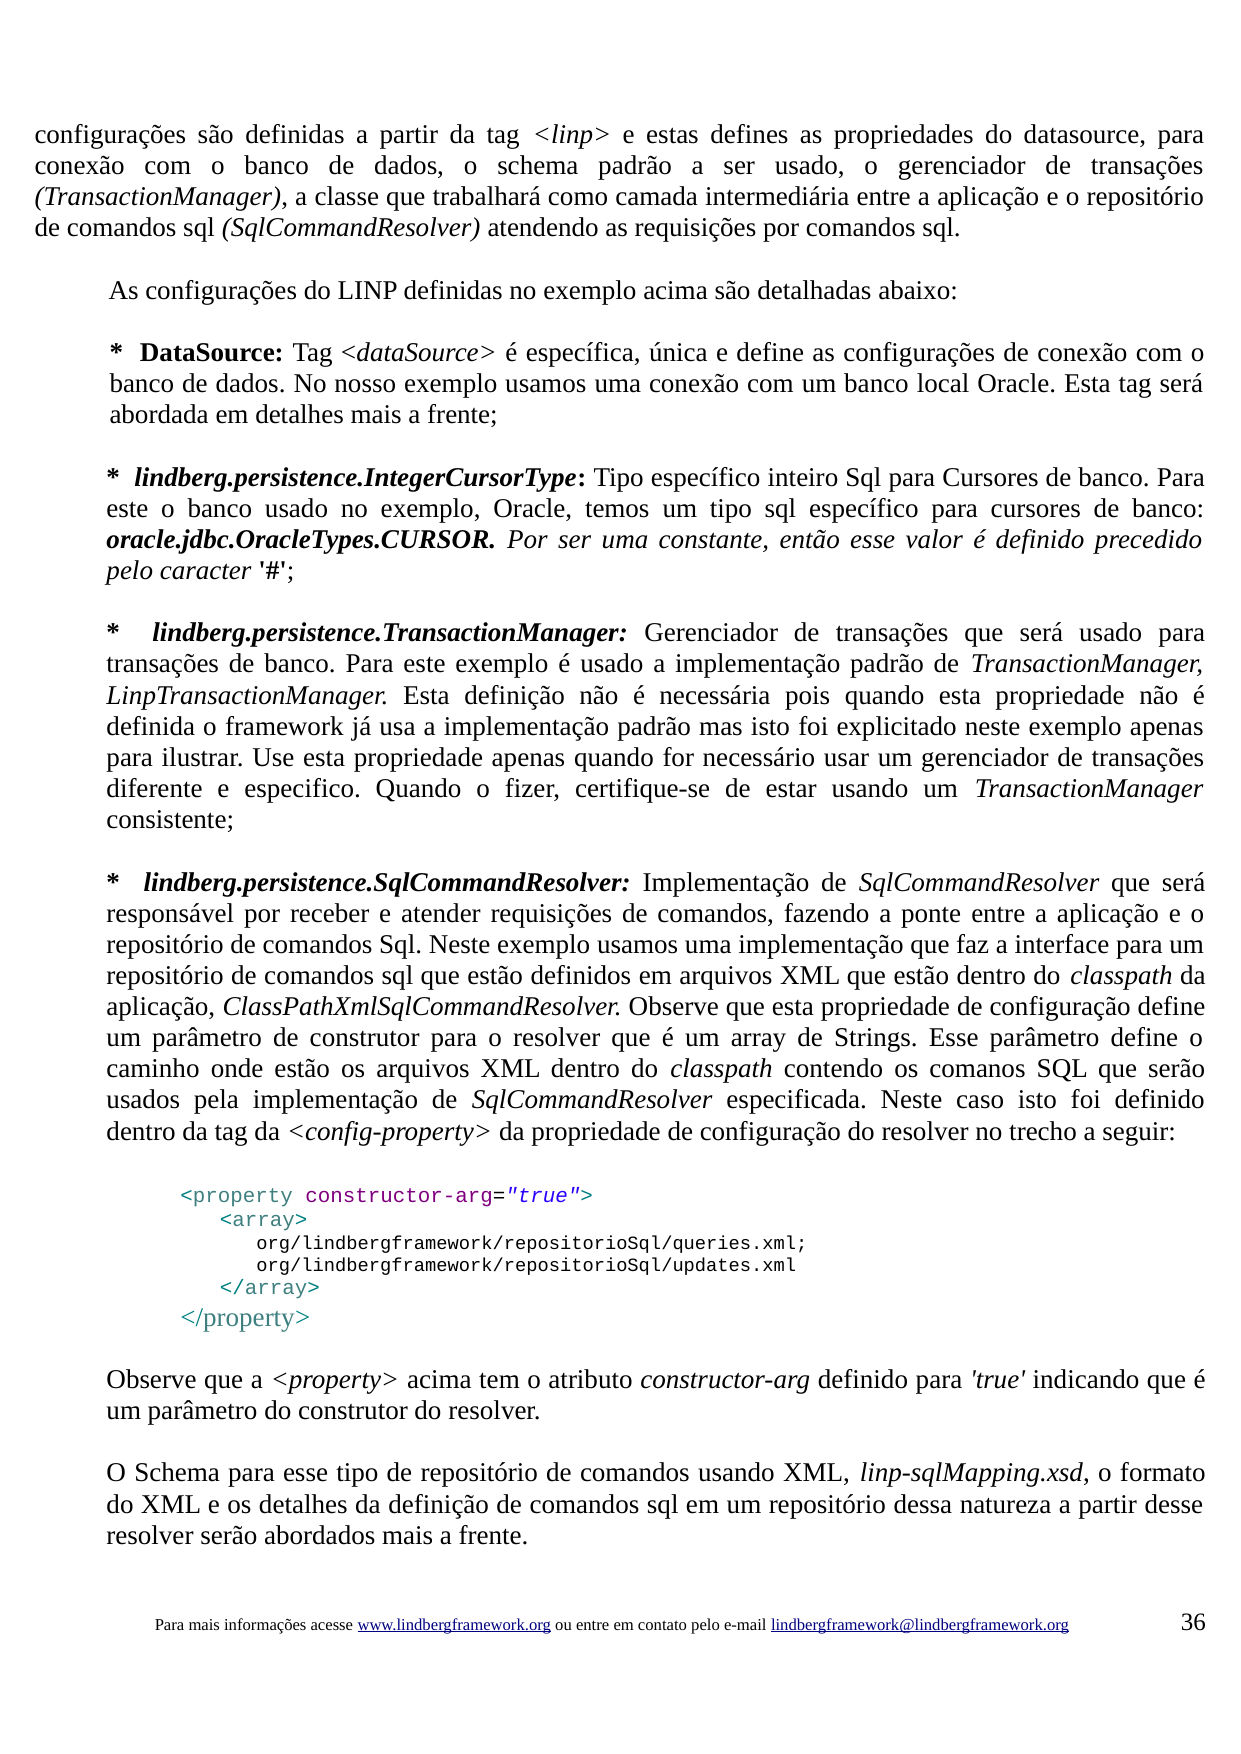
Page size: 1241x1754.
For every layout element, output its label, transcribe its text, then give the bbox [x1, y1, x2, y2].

text org/lindbergframework/repositorioSql/queries.xml; org/lindbergframework/repositorioSql/updates.xml [34, 1232, 1206, 1277]
text O Schema para esse tipo de repositório de comandos usando XML, linp-sqlMapping.xsd, o formato do XML e os detalhes da definição de comandos sql em um repositório dessa natureza a partir desse resolver serão abordados mais a frente. [106, 1457, 1206, 1550]
list * DataSource: Tag <dataSource> é específica, única e define as configurações de conexão com o banco de dados. No nosso exemplo usamos uma conexão com um banco local Oracle. Esta tag será abordada em detalhes mais a frente; [109, 336, 1206, 429]
text Observe que a <property> acima tem o atributo constructor-arg definido para 'true' indicando que é um parâmetro do construtor do resolver. [106, 1363, 1206, 1425]
text </array> [34, 1277, 1206, 1301]
text <property constructor-arg="true"> [106, 1177, 1206, 1209]
text * lindberg.persistence.TransactionManager: Gerenciador de transações que será usado para transações de banco. Para este exemplo é usado a implementação padrão de TransactionManager, LinpTransactionManager. Esta definição não é necessária pois quando esta propriedade não é definida o framework já usa a implementação padrão mas isto foi explicitado neste exemplo apenas para ilustrar. Use esta propriedade apenas quando for necessário usar um gerenciador de transações diferente e especifico. Quando o fizer, certifique-se de estar usando um TransactionManager consistente; [106, 616, 1206, 834]
list * lindberg.persistence.IntegerCursorType: Tipo específico inteiro Sql para Cursores de banco. Para este o banco usado no exemplo, Oracle, temos um tipo sql específico para cursores de banco: oracle.jdbc.OracleTypes.CURSOR. Por ser uma constante, então esse valor é definido precedido pelo caracter '#'; [106, 461, 1206, 585]
text </property> [106, 1301, 1206, 1332]
text As configurações do LINP definidas no exemplo acima são detalhadas abaixo: [34, 274, 1206, 305]
text * lindberg.persistence.SqlCommandResolver: Implementação de SqlCommandResolver que será responsável por receber e atender requisições de comandos, fazendo a ponte entre a aplicação e o repositório de comandos Sql. Neste exemplo usamos uma implementação que faz a interface para um repositório de comandos sql que estão definidos em arquivos XML que estão dentro do classpath da aplicação, ClassPathXmlSqlCommandResolver. Observe que esta propriedade de configuração define um parâmetro de construtor para o resolver que é um array de Strings. Esse parâmetro define o caminho onde estão os arquivos XML dentro do classpath contendo os comanos SQL que serão usados pela implementação de SqlCommandResolver especificada. Neste caso isto foi definido dentro da tag da <config-property> da propriedade de configuração do resolver no trecho a seguir: [106, 866, 1206, 1146]
text <array> [34, 1209, 1206, 1232]
text configurações são definidas a partir da tag <linp> e estas defines as propriedades do datasource, para conexão com o banco de dados, o schema padrão a ser usado, o gerenciador de transações (TransactionManager), a classe que trabalhará como camada intermediária entre a aplicação e o repositório de comandos sql (SqlCommandResolver) atendendo as requisições por comandos sql. [34, 118, 1206, 243]
